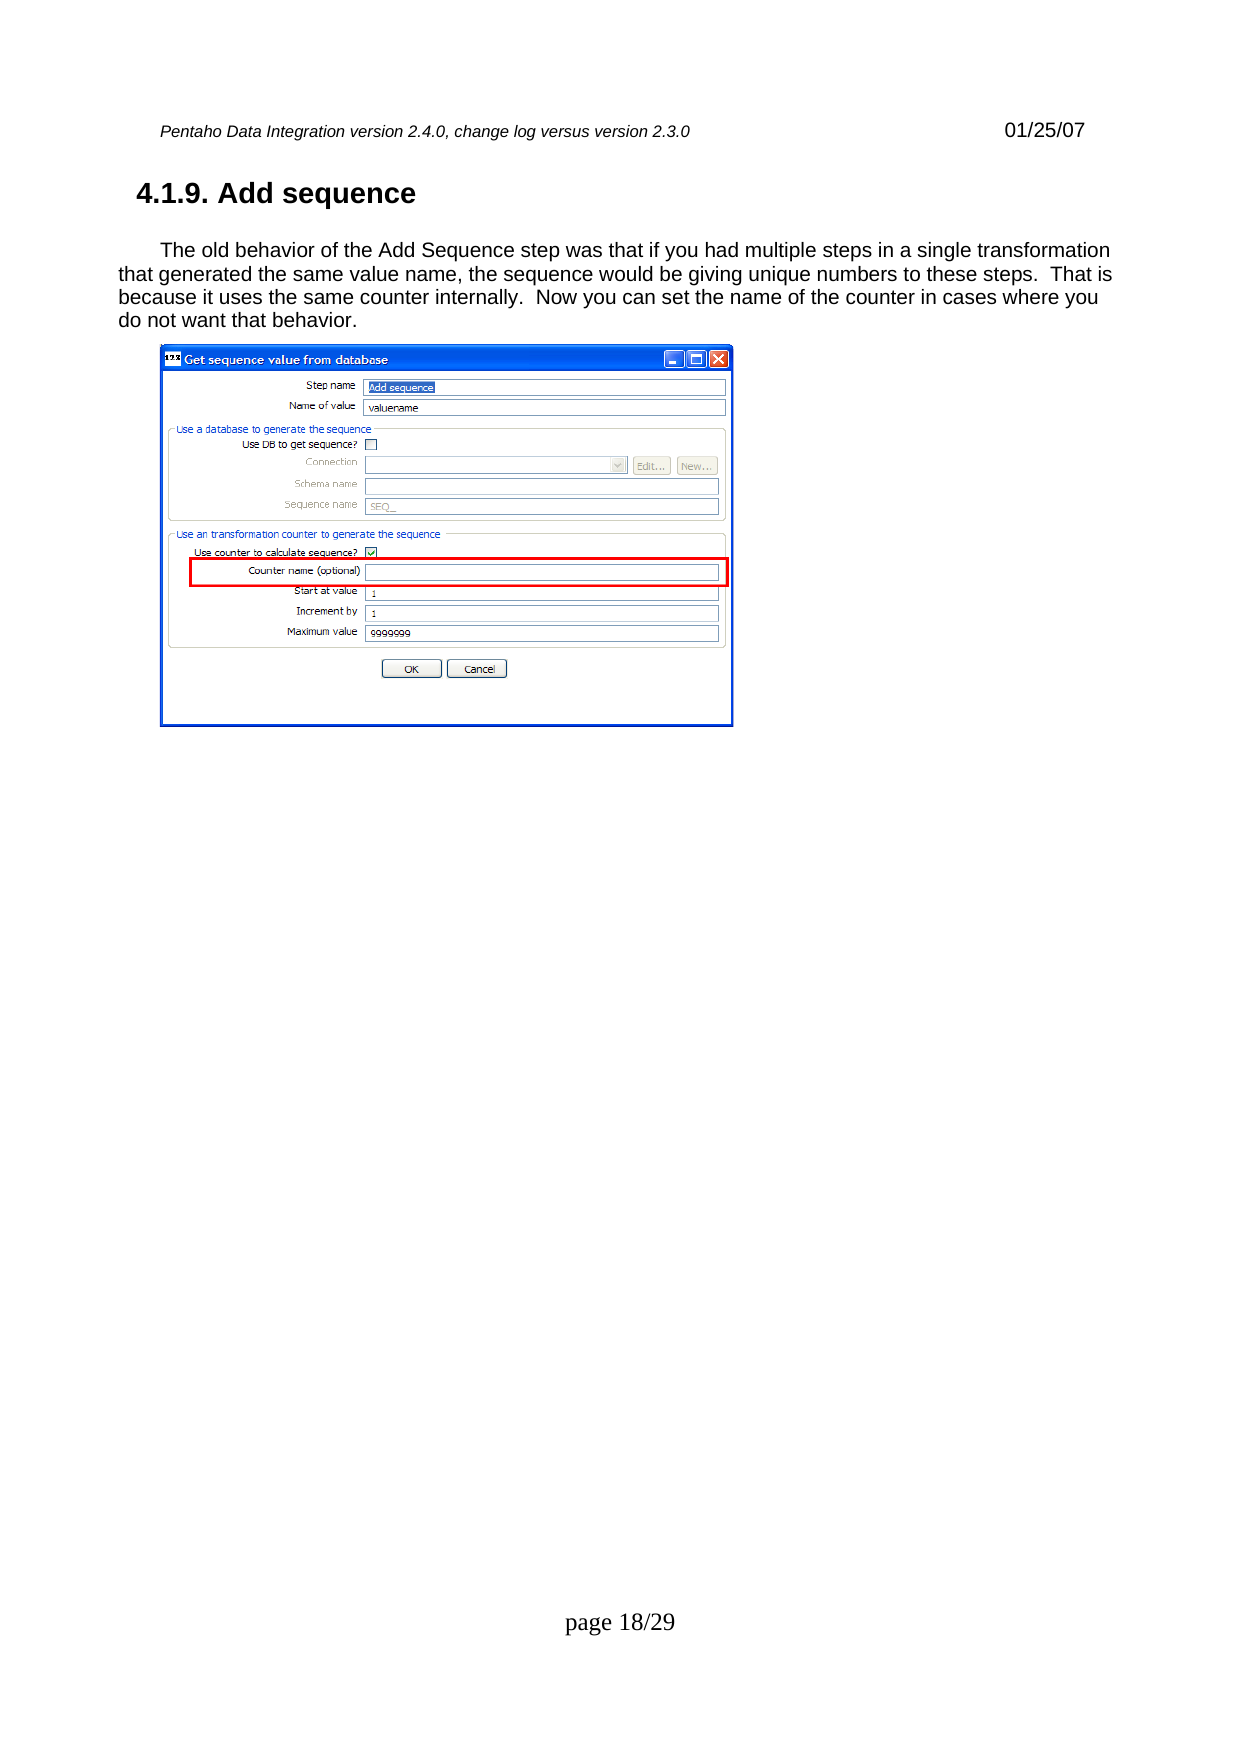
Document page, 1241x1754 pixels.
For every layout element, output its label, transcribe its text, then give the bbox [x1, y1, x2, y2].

subtitle Add sequence [136, 177, 1122, 209]
text The old behavior of the Add Sequence step was that if you had multiple steps in a single transformation that generated the same value name, the sequence would be giving unique numbers to these steps. That is because it uses the same counter internally. Now you can set the name of the counter in cases where you do not want that behavior. [118, 239, 1122, 332]
picture [159, 344, 734, 727]
